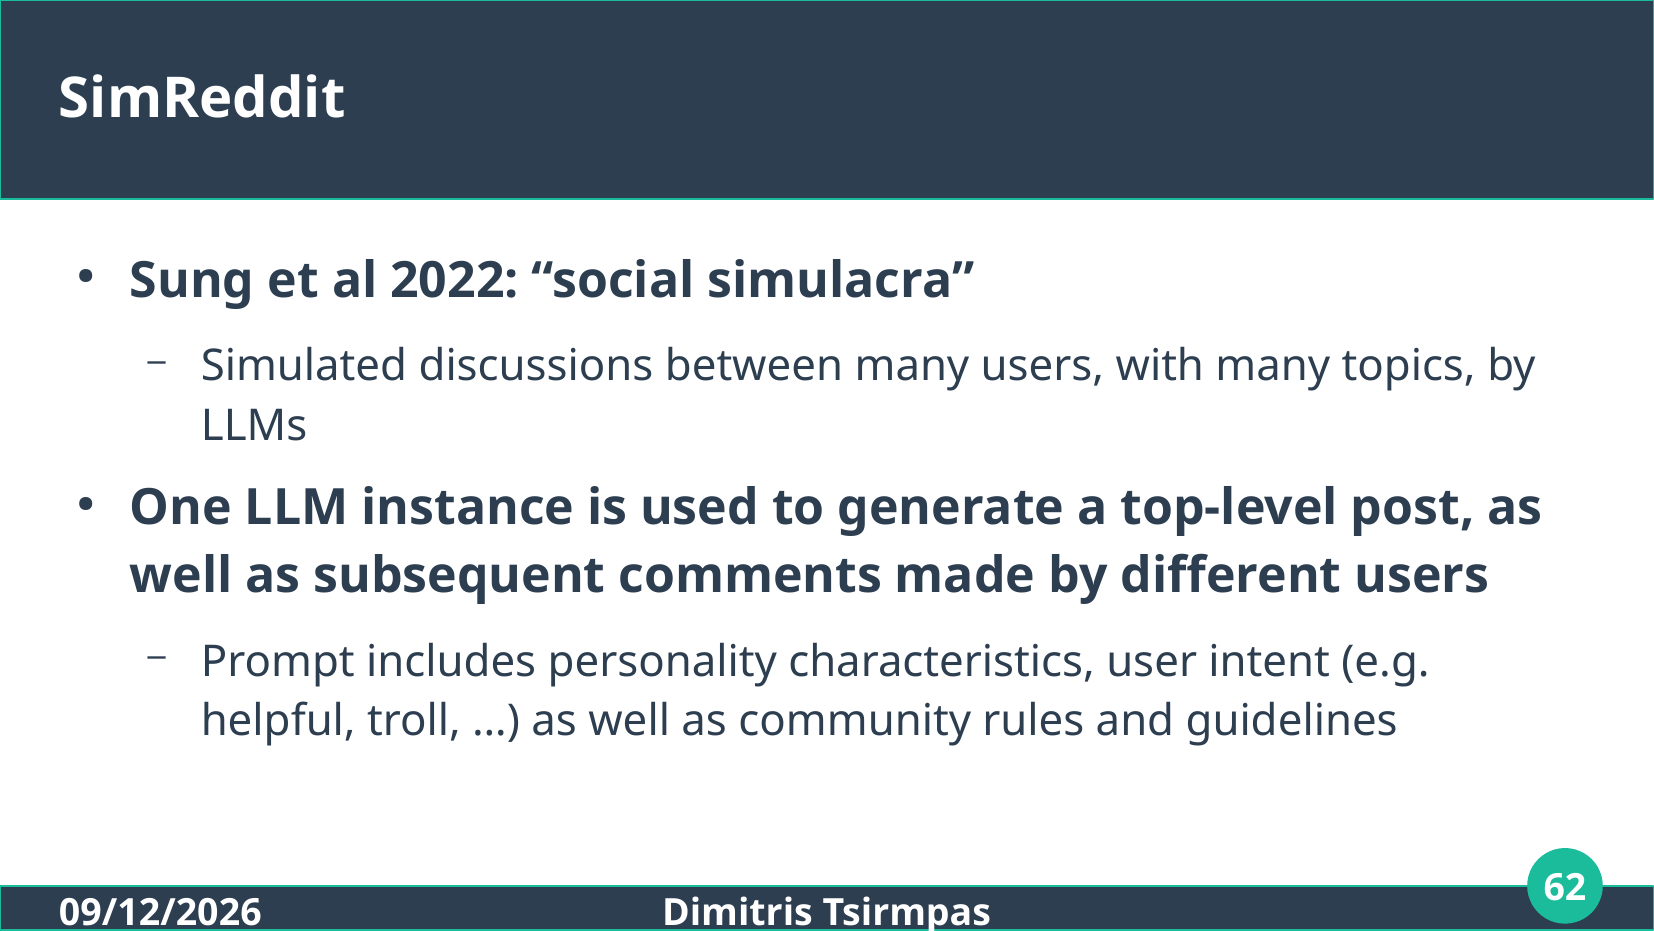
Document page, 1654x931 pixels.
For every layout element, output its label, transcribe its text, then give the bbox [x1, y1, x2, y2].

title SimReddit [59, 37, 1595, 155]
list Sung et al 2022: “social simulacra” Simulated discussions between many users, with many topics, by LLMs One LLM instance is used to generate a top-level post, as well as subsequent comments made by different users Prompt includes personality characteristics, user intent (e.g. helpful, troll, …) as well as community rules and guidelines [59, 243, 1595, 864]
